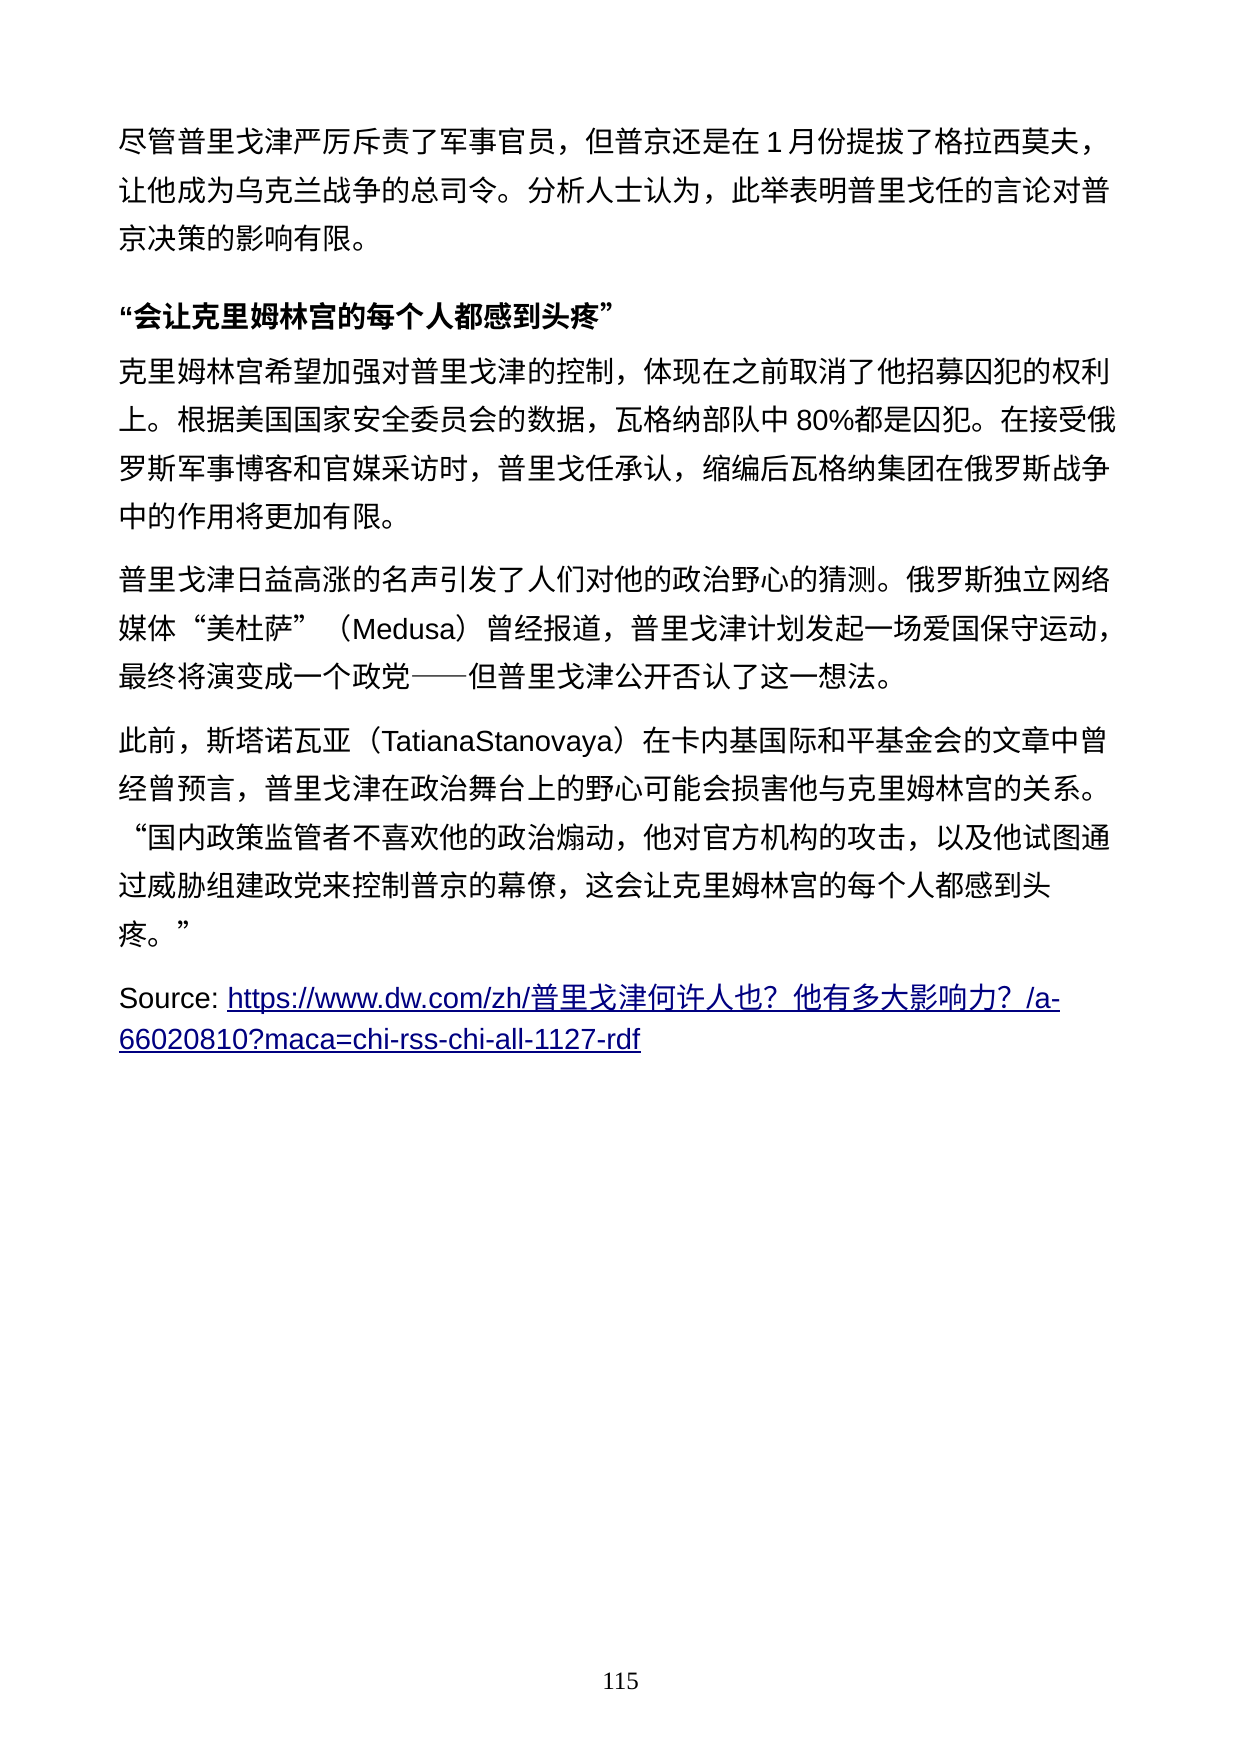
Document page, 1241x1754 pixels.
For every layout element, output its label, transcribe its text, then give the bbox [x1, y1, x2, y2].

subtitle “会让克里姆林宫的每个人都感到头疼” [118, 293, 1122, 336]
text 尽管普里戈津严厉斥责了军事官员，但普京还是在1月份提拔了格拉西莫夫，让他成为乌克兰战争的总司令。分析人士认为，此举表明普里戈任的言论对普京决策的影响有限。 [118, 118, 1122, 258]
text Source: https://www.dw.com/zh/普里戈津何许人也？他有多大影响力？/a-66020810?maca=chi-rss-chi-all-1127-rdf [118, 974, 1122, 1055]
text 普里戈津日益高涨的名声引发了人们对他的政治野心的猜测。俄罗斯独立网络媒体“美杜萨”（Medusa）曾经报道，普里戈津计划发起一场爱国保守运动，最终将演变成一个政党——但普里戈津公开否认了这一想法。 [118, 557, 1122, 696]
text 此前，斯塔诺瓦亚（TatianaStanovaya）在卡内基国际和平基金会的文章中曾经曾预言，普里戈津在政治舞台上的野心可能会损害他与克里姆林宫的关系。“国内政策监管者不喜欢他的政治煽动，他对官方机构的攻击，以及他试图通过威胁组建政党来控制普京的幕僚，这会让克里姆林宫的每个人都感到头疼。” [118, 717, 1122, 953]
text 克里姆林宫希望加强对普里戈津的控制，体现在之前取消了他招募囚犯的权利上。根据美国国家安全委员会的数据，瓦格纳部队中 80%都是囚犯。在接受俄罗斯军事博客和官媒采访时，普里戈任承认，缩编后瓦格纳集团在俄罗斯战争中的作用将更加有限。 [118, 348, 1122, 536]
